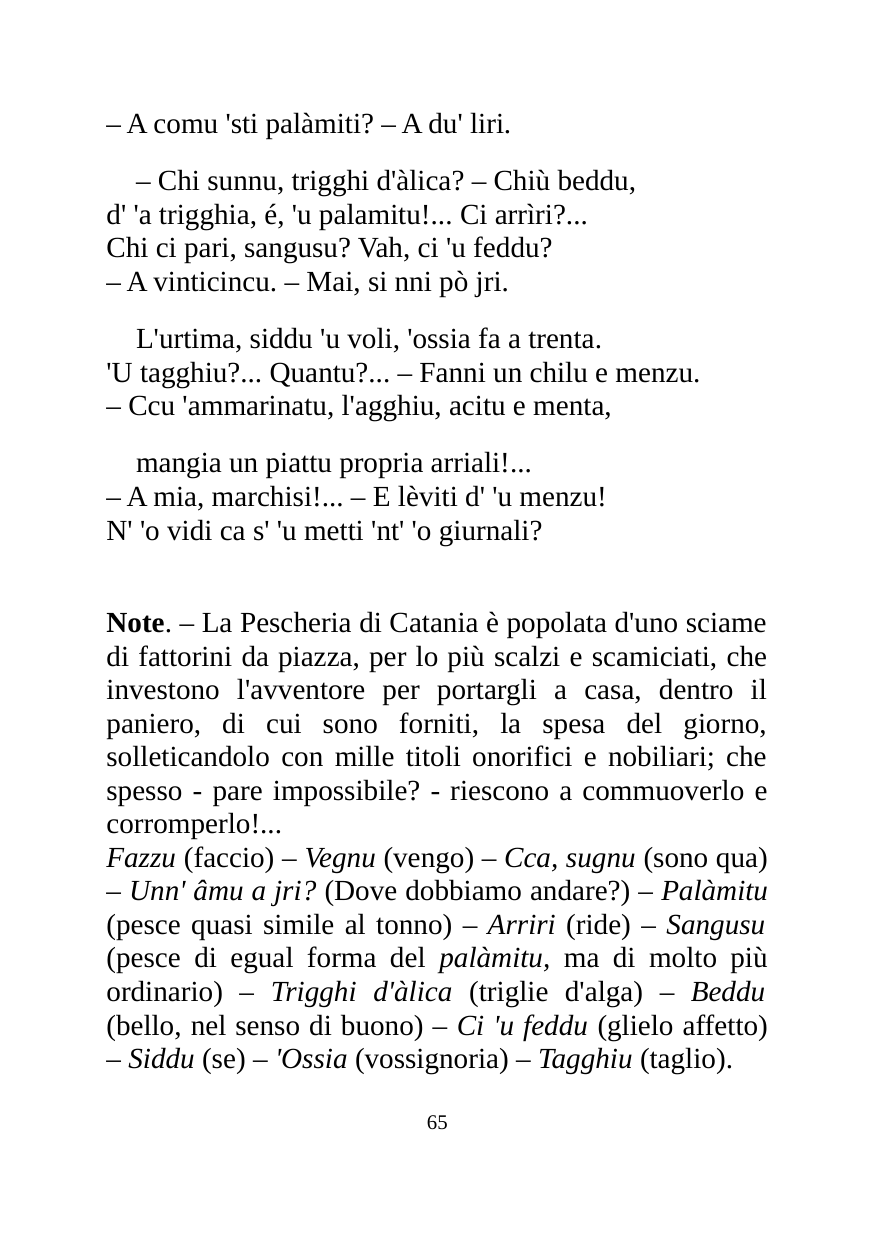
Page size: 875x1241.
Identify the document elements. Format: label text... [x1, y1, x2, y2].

text Fazzu (faccio) – Vegnu (vengo) – Cca, sugnu (sono qua) – Unn' âmu a jri? (Dove dobbiamo andare?) – Palàmitu (pesce quasi simile al tonno) – Arriri (ride) – Sangusu (pesce di egual forma del palàmitu, ma di molto più ordinario) – Trigghi d'àlica (triglie d'alga) – Beddu (bello, nel senso di buono) – Ci 'u feddu (glielo affetto) – Siddu (se) – 'Ossia (vossignoria) – Tagghiu (taglio). [106, 840, 768, 1075]
text – A vinticincu. – Mai, si nni pò jri. [106, 264, 768, 298]
text L'urtima, siddu 'u voli, 'ossia fa a trenta. [106, 321, 768, 355]
text Chi ci pari, sangusu? Vah, ci 'u feddu? [106, 231, 768, 264]
text mangia un piattu propria arriali!... [106, 446, 768, 479]
text – Chi sunnu, trigghi d'àlica? – Chiù beddu, [106, 163, 768, 197]
text N' 'o vidi ca s' 'u metti 'nt' 'o giurnali? [106, 513, 768, 546]
text 'U tagghiu?... Quantu?... – Fanni un chilu e menzu. [106, 355, 768, 388]
text d' 'a trigghia, é, 'u palamitu!... Ci arrìri?... [106, 197, 768, 231]
text – A mia, marchisi!... – E lèviti d' 'u menzu! [106, 479, 768, 513]
text Note. – La Pescheria di Catania è popolata d'uno sciame di fattorini da piazza, per lo più scalzi e scamiciati, che investono l'avventore per portargli a casa, dentro il paniero, di cui sono forniti, la spesa del giorno, solleticandolo con mille titoli onorifici e nobiliari; che spesso - pare impossibile? - riescono a commuoverlo e corromperlo!... [106, 605, 768, 840]
text – A comu 'sti palàmiti? – A du' liri. [106, 106, 768, 140]
text – Ccu 'ammarinatu, l'agghiu, acitu e menta, [106, 388, 768, 422]
